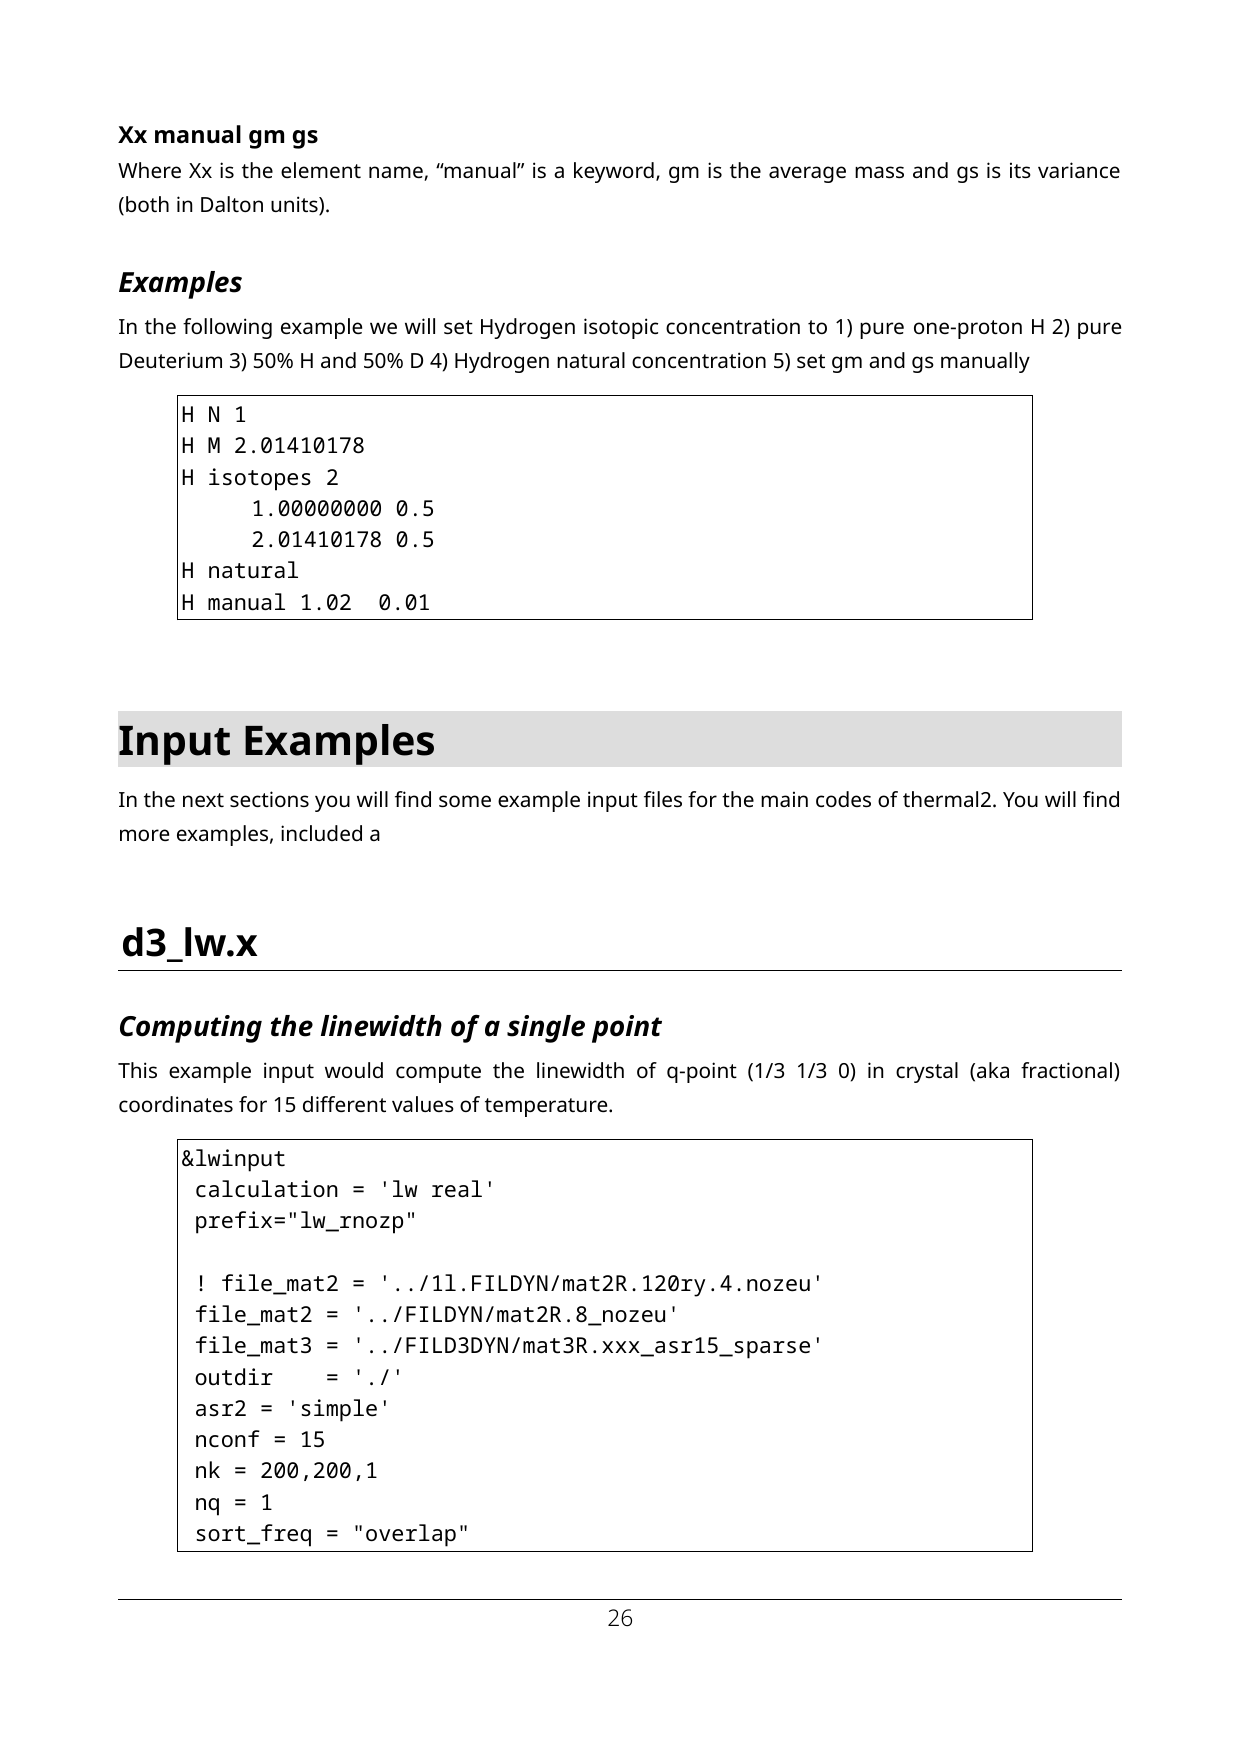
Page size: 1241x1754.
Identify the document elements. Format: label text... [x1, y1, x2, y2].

text In the following example we will set Hydrogen isotopic concentration to 1) pure one-proton H 2) pure Deuterium 3) 50% H and 50% D 4) Hydrogen natural concentration 5) set gm and gs manually [118, 312, 1122, 375]
subtitle d3_lw.x [118, 913, 1122, 970]
subtitle Input Examples [118, 711, 1122, 767]
text This example input would compute the linewidth of q-point (1/3 1/3 0) in crystal (aka fractional) coordinates for 15 different values of temperature. [118, 1056, 1122, 1119]
text Where Xx is the element name, “manual” is a keyword, gm is the average mass and gs is its variance (both in Dalton units). [118, 156, 1122, 219]
subtitle Xx manual gm gs [118, 118, 1122, 150]
text &lwinput calculation = 'lw real' prefix="lw_rnozp" ! file_mat2 = '../1l.FILDYN/mat2R.120ry.4.nozeu' file_mat2 = '../FILDYN/mat2R.8_nozeu' file_mat3 = '../FILD3DYN/mat3R.xxx_asr15_sparse' outdir = './' asr2 = 'simple' nconf = 15 nk = 200,200,1 nq = 1 sort_freq = "overlap" [178, 1140, 1032, 1551]
text H N 1 H M 2.01410178 H isotopes 2 1.00000000 0.5 2.01410178 0.5 H natural H manual 1.02 0.01 [178, 396, 1032, 619]
subtitle Examples [118, 263, 1122, 301]
text In the next sections you will find some example input files for the main codes of thermal2. You will find more examples, included a [118, 785, 1122, 848]
subtitle Computing the linewidth of a single point [118, 1007, 1122, 1044]
